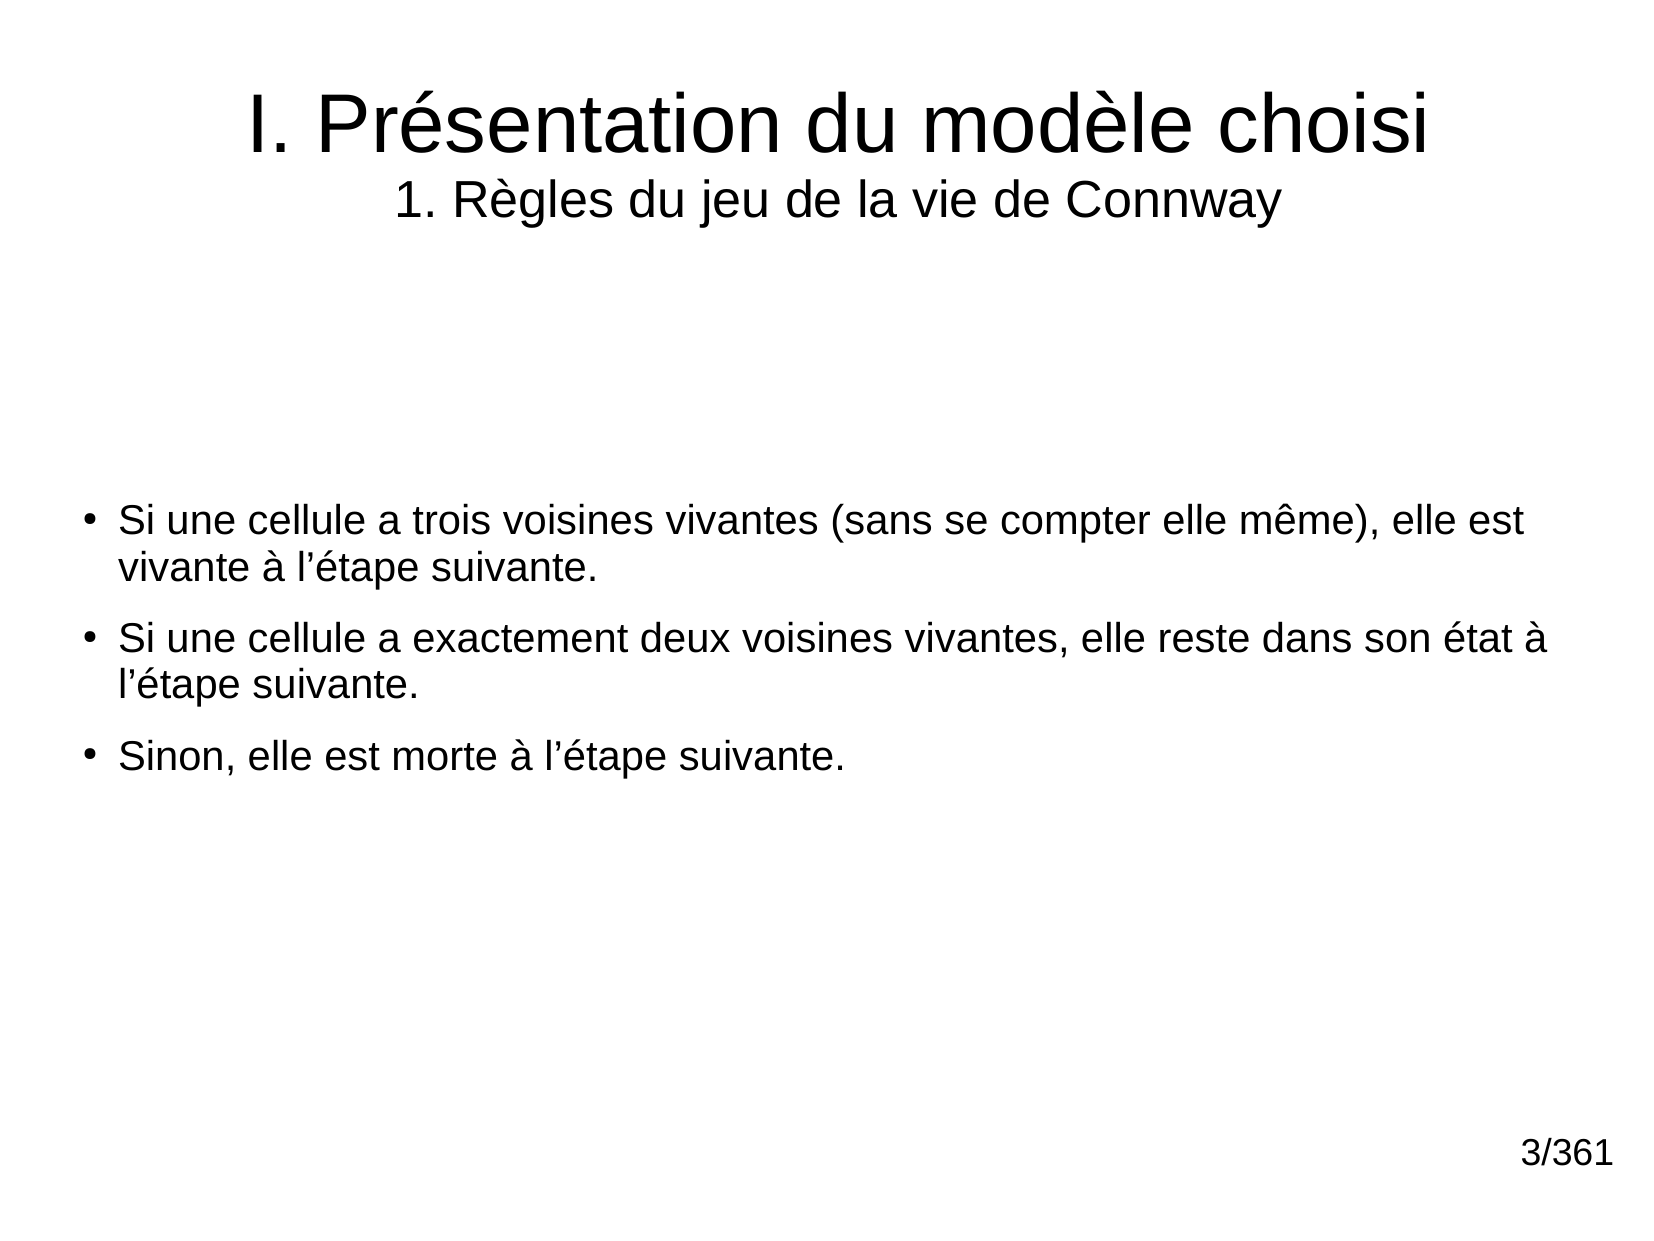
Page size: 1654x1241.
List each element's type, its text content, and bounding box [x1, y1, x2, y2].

title I. Présentation du modèle choisi 1. Règles du jeu de la vie de Connway [82, 49, 1595, 257]
text_box <number>/361 [1505, 1124, 1654, 1182]
subtitle Si une cellule a trois voisines vivantes (sans se compter elle même), elle est vivante à l’étape suivante. Si une cellule a exactement deux voisines vivantes, elle reste dans son état à l’étape suivante. Sinon, elle est morte à l’étape suivante. [82, 496, 1571, 798]
